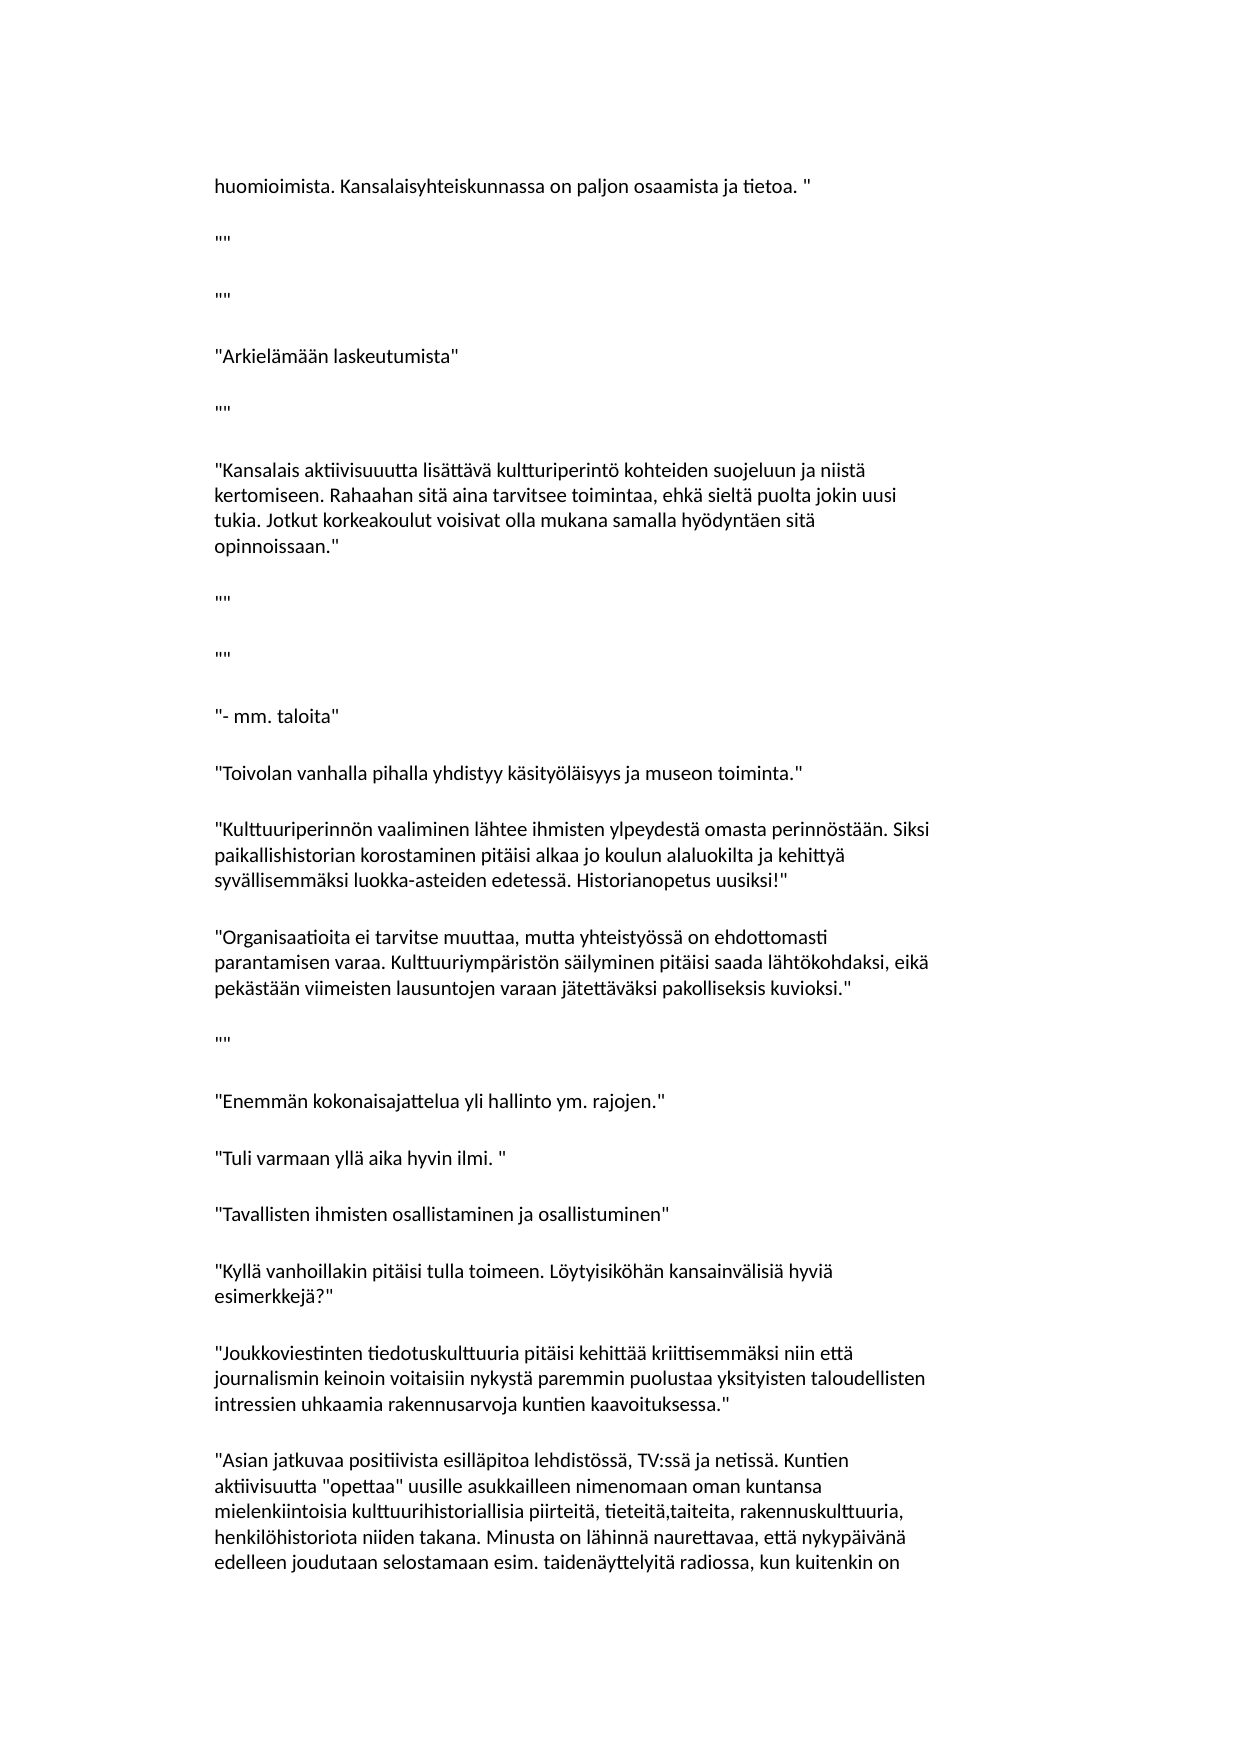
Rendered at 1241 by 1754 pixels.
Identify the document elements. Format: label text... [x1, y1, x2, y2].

table_cell "" [214, 566, 952, 623]
table_cell "Tavallisten ihmisten osallistaminen ja osallistuminen" [214, 1178, 952, 1234]
table_cell "Kyllä vanhoillakin pitäisi tulla toimeen. Löytyisiköhän kansainvälisiä hyviä esimerkkejä?" [214, 1235, 952, 1317]
table_cell "Enemmän kokonaisajattelua yli hallinto ym. rajojen." [214, 1065, 952, 1121]
table_cell "Arkielämään laskeutumista" [214, 320, 952, 377]
table_cell "" [214, 377, 952, 433]
table_cell "Organisaatioita ei tarvitse muuttaa, mutta yhteistyössä on ehdottomasti parantamisen varaa. Kulttuuriympäristön säilyminen pitäisi saada lähtökohdaksi, eikä pekästään viimeisten lausuntojen varaan jätettäväksi pakolliseksis kuvioksi." [214, 900, 952, 1008]
table_cell "Asian jatkuvaa positiivista esilläpitoa lehdistössä, TV:ssä ja netissä. Kuntien aktiivisuutta "opettaa" uusille asukkailleen nimenomaan oman kuntansa mielenkiintoisia kulttuurihistoriallisia piirteitä, tieteitä,taiteita, rakennuskulttuuria, henkilöhistoriota niiden takana. Minusta on lähinnä naurettavaa, että nykypäivänä edelleen joudutaan selostamaan esim. taidenäyttelyitä radiossa, kun kuitenkin on [214, 1424, 952, 1582]
table_cell "Tuli varmaan yllä aika hyvin ilmi. " [214, 1121, 952, 1178]
table_cell "" [214, 207, 952, 263]
table_cell "" [214, 1008, 952, 1064]
table_cell "Kansalais aktiivisuuutta lisättävä kultturiperintö kohteiden suojeluun ja niistä kertomiseen. Rahaahan sitä aina tarvitsee toimintaa, ehkä sieltä puolta jokin uusi tukia. Jotkut korkeakoulut voisivat olla mukana samalla hyödyntäen sitä opinnoissaan." [214, 433, 952, 566]
table_cell "" [214, 263, 952, 320]
table_cell "Kulttuuriperinnön vaaliminen lähtee ihmisten ylpeydestä omasta perinnöstään. Siksi paikallishistorian korostaminen pitäisi alkaa jo koulun alaluokilta ja kehittyä syvällisemmäksi luokka-asteiden edetessä. Historianopetus uusiksi!" [214, 793, 952, 900]
table_cell "- mm. taloita" [214, 680, 952, 736]
table_cell "Joukkoviestinten tiedotuskulttuuria pitäisi kehittää kriittisemmäksi niin että journalismin keinoin voitaisiin nykystä paremmin puolustaa yksityisten taloudellisten intressien uhkaamia rakennusarvoja kuntien kaavoituksessa." [214, 1317, 952, 1424]
table_cell "Toivolan vanhalla pihalla yhdistyy käsityöläisyys ja museon toiminta." [214, 736, 952, 793]
table_cell "" [214, 623, 952, 679]
table_cell huomioimista. Kansalaisyhteiskunnassa on paljon osaamista ja tietoa. " [214, 150, 952, 207]
